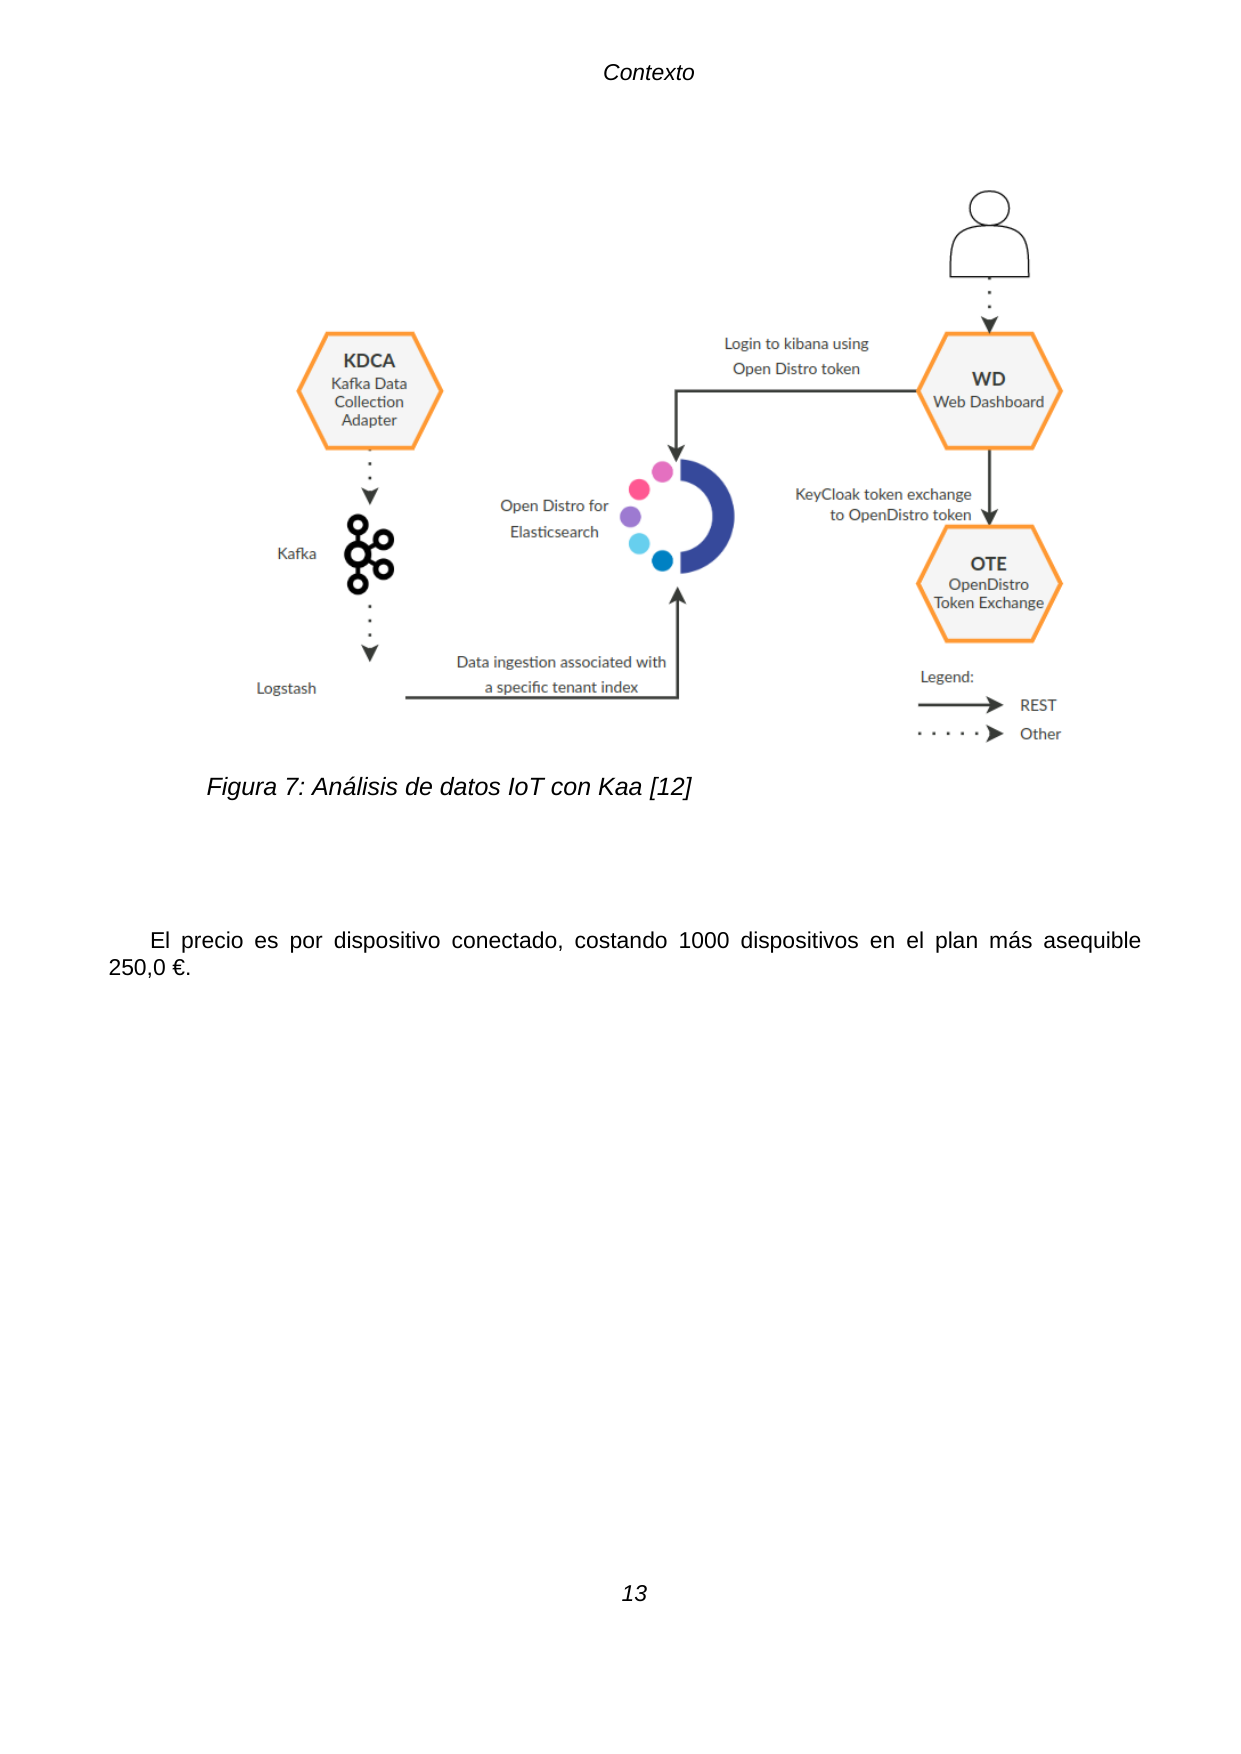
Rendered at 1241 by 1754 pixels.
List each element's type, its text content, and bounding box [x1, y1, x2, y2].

text El precio es por dispositivo conectado, costando 1000 dispositivos en el plan más asequible 250,0 €. [108, 927, 1142, 980]
picture [165, 163, 1086, 760]
text Figura 7: Análisis de datos IoT con Kaa [12] [165, 760, 1085, 801]
